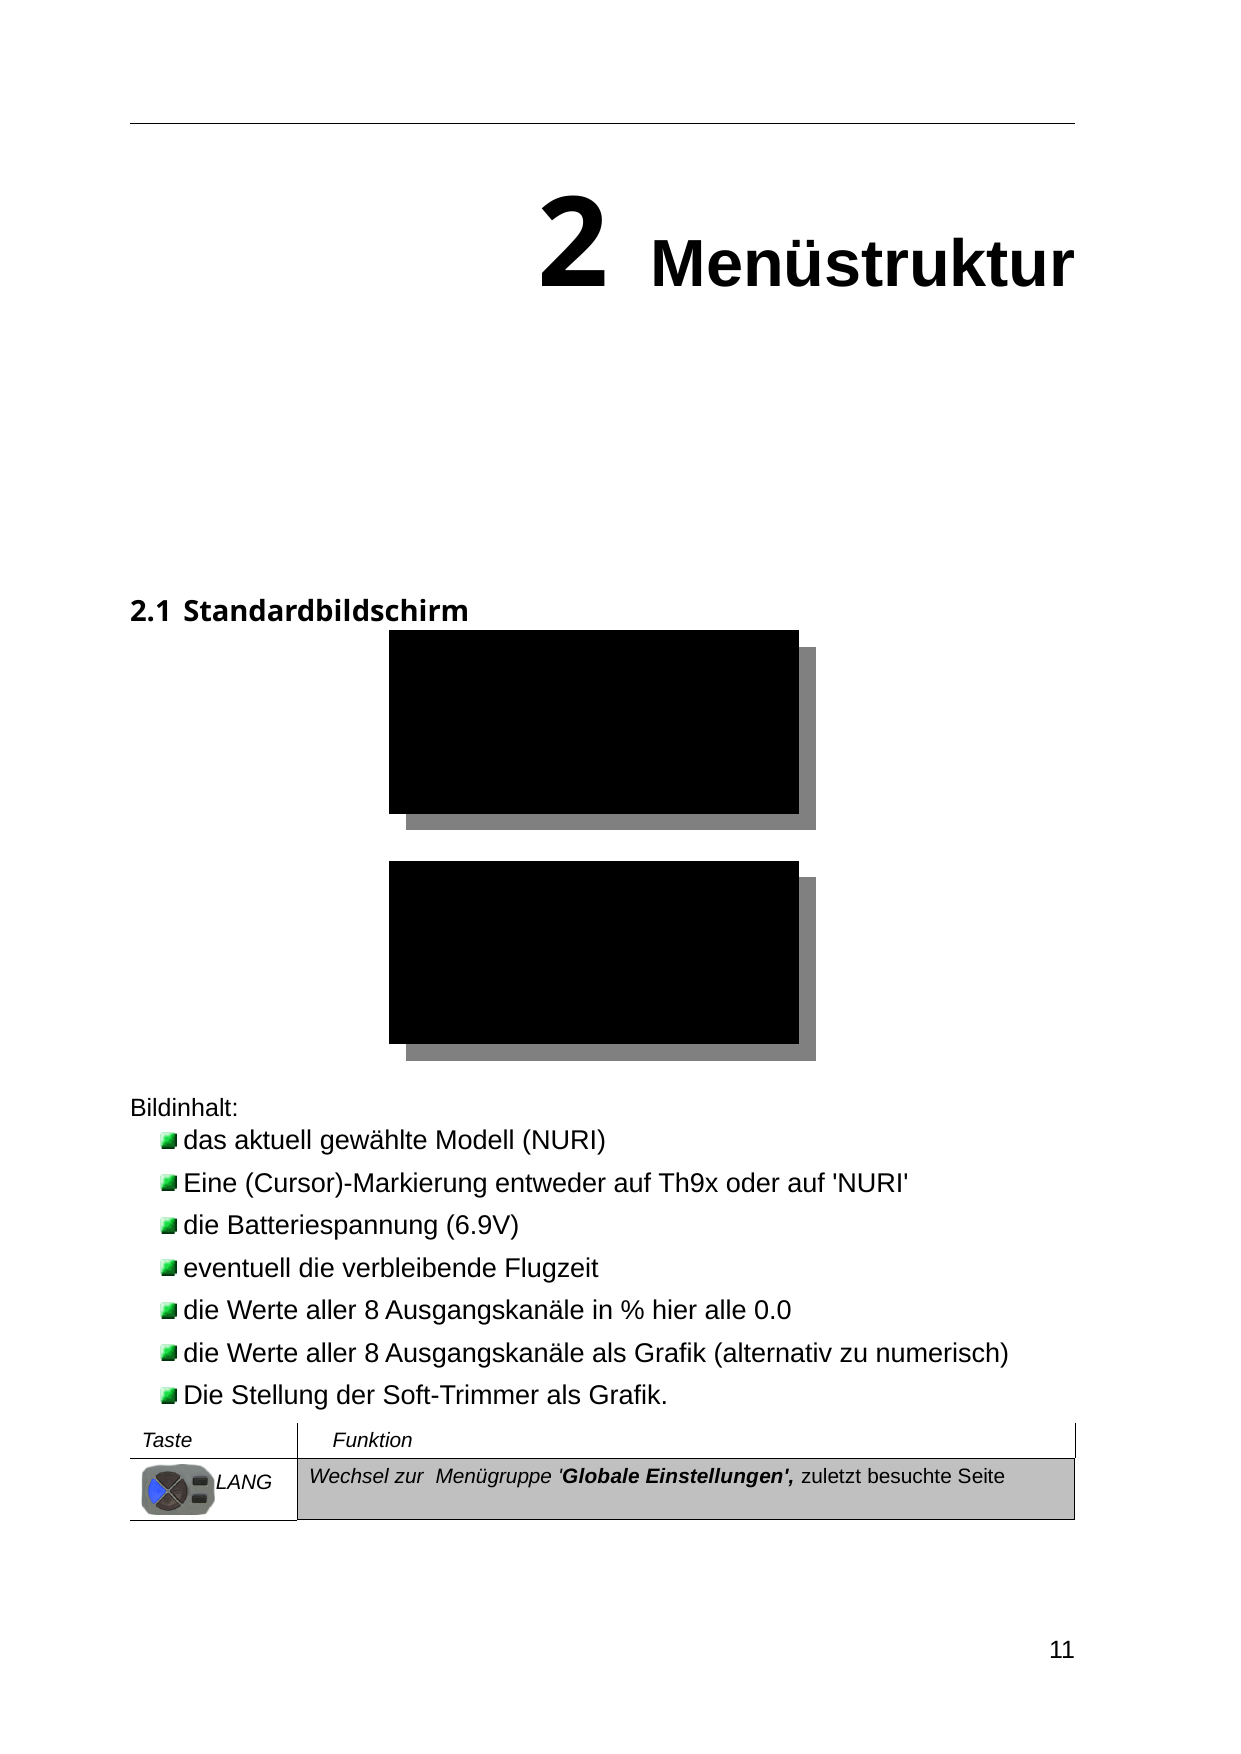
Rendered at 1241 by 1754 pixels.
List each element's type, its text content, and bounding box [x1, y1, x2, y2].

list das aktuell gewählte Modell (NURI) [130, 1125, 1075, 1155]
picture [160, 1302, 177, 1319]
table_cell Wechsel zur Menügruppe 'Globale Einstellungen', zuletzt besuchte Seite [298, 1459, 1074, 1519]
picture [160, 1259, 177, 1276]
picture [160, 1387, 177, 1404]
subtitle Standardbildschirm [130, 591, 1075, 630]
picture [160, 1344, 177, 1361]
picture [160, 1217, 177, 1234]
list die Werte aller 8 Ausgangskanäle als Grafik (alternativ zu numerisch) [130, 1338, 1075, 1368]
picture [141, 1464, 216, 1515]
picture [160, 1132, 177, 1149]
table_header Funktion [298, 1423, 1075, 1458]
table_header Taste [130, 1423, 297, 1458]
subtitle Menüstruktur [189, 152, 1075, 322]
list eventuell die verbleibende Flugzeit [130, 1253, 1075, 1283]
list Die Stellung der Soft-Trimmer als Grafik. [130, 1380, 1075, 1410]
picture [160, 1174, 177, 1191]
list die Batteriespannung (6.9V) [130, 1210, 1075, 1240]
table_cell LANG [130, 1459, 297, 1520]
list die Werte aller 8 Ausgangskanäle in % hier alle 0.0 [130, 1295, 1075, 1325]
list Eine (Cursor)-Markierung entweder auf Th9x oder auf 'NURI' [130, 1168, 1075, 1198]
text Bildinhalt: [130, 1094, 1075, 1122]
